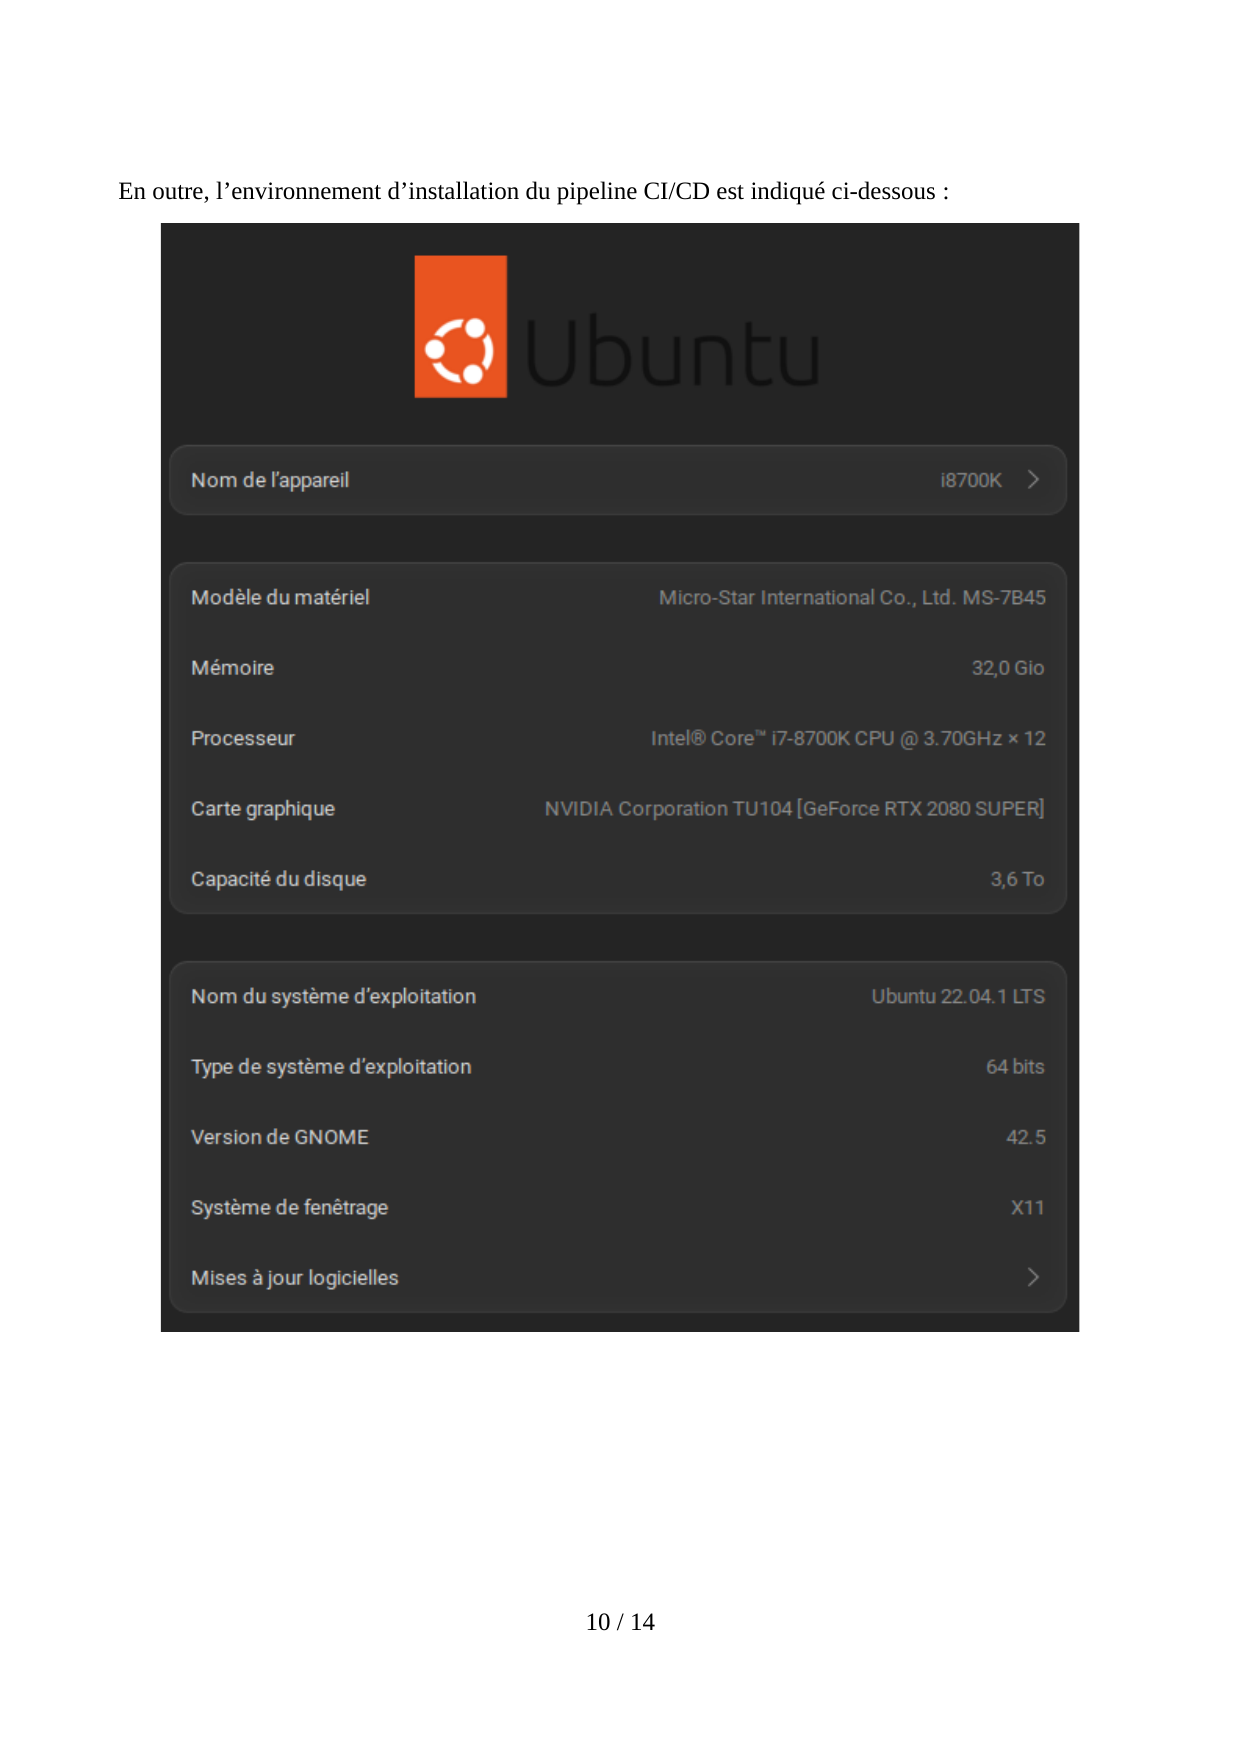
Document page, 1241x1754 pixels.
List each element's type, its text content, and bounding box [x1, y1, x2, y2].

text En outre, l’environnement d’installation du pipeline CI/CD est indiqué ci-dessous : [118, 176, 1122, 205]
picture [160, 223, 1080, 1332]
